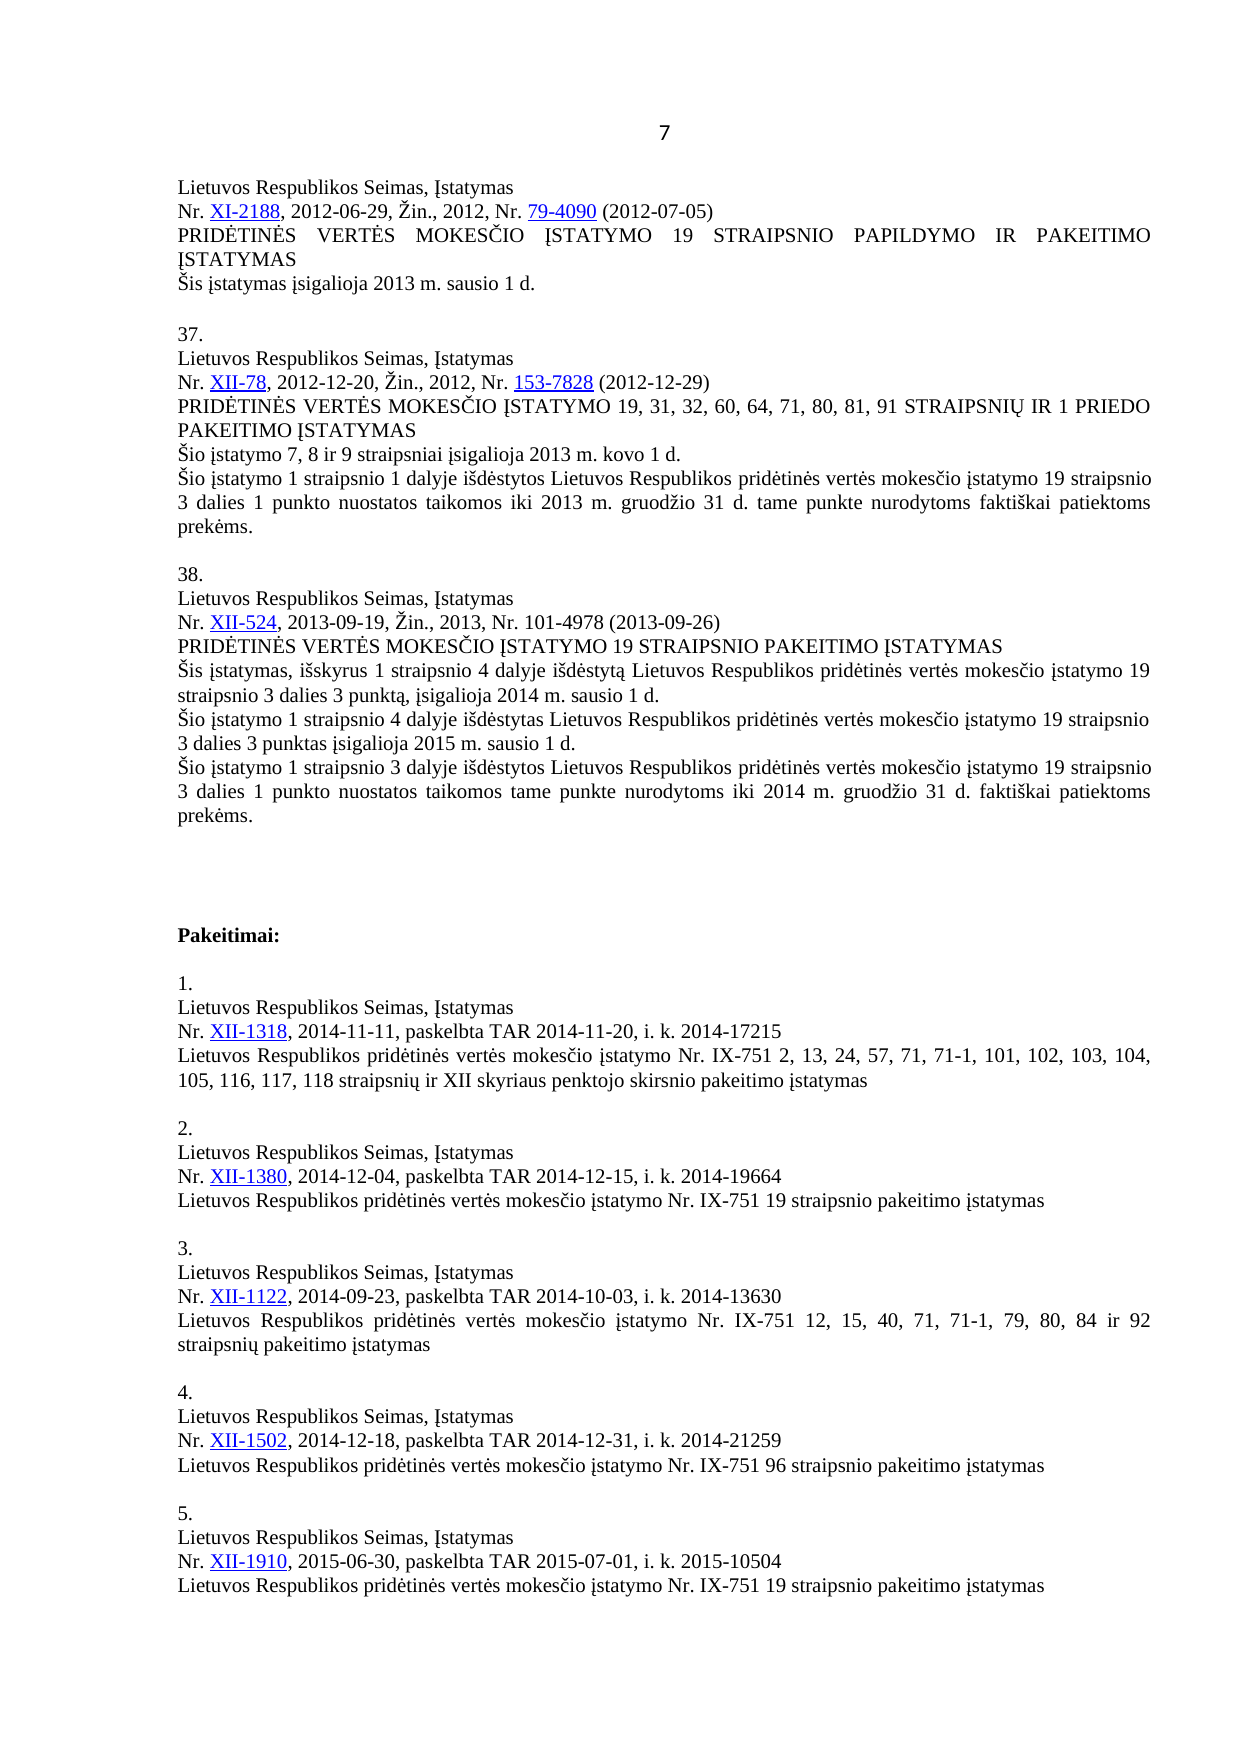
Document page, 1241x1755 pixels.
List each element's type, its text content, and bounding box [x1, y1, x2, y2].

text Lietuvos Respublikos Seimas, Įstatymas [177, 1140, 1152, 1164]
text Lietuvos Respublikos Seimas, Įstatymas [177, 1260, 1152, 1284]
text PRIDĖTINĖS VERTĖS MOKESČIO ĮSTATYMO 19 STRAIPSNIO PAPILDYMO IR PAKEITIMO ĮSTATYMAS [177, 223, 1152, 271]
text Nr. XII-1910, 2015-06-30, paskelbta TAR 2015-07-01, i. k. 2015-10504 [177, 1549, 1152, 1573]
text 3. [177, 1236, 1152, 1260]
text Šio įstatymo 7, 8 ir 9 straipsniai įsigalioja 2013 m. kovo 1 d. [177, 442, 1152, 466]
text Lietuvos Respublikos pridėtinės vertės mokesčio įstatymo Nr. IX-751 12, 15, 40, 71, 71-1, 79, 80, 84 ir 92 straipsnių pakeitimo įstatymas [177, 1308, 1152, 1356]
text Lietuvos Respublikos Seimas, Įstatymas [177, 175, 1152, 199]
text Lietuvos Respublikos Seimas, Įstatymas [177, 586, 1152, 610]
text Nr. XII-1318, 2014-11-11, paskelbta TAR 2014-11-20, i. k. 2014-17215 [177, 1019, 1152, 1043]
text 38. [177, 562, 1152, 586]
text Lietuvos Respublikos Seimas, Įstatymas [177, 995, 1152, 1019]
text Nr. XII-1380, 2014-12-04, paskelbta TAR 2014-12-15, i. k. 2014-19664 [177, 1164, 1152, 1188]
text Šio įstatymo 1 straipsnio 3 dalyje išdėstytos Lietuvos Respublikos pridėtinės vertės mokesčio įstatymo 19 straipsnio 3 dalies 1 punkto nuostatos taikomos tame punkte nurodytoms iki 2014 m. gruodžio 31 d. faktiškai patiektoms prekėms. [177, 755, 1152, 827]
text Nr. XI-2188, 2012-06-29, Žin., 2012, Nr. 79-4090 (2012-07-05) [177, 199, 1152, 223]
text Šio įstatymo 1 straipsnio 1 dalyje išdėstytos Lietuvos Respublikos pridėtinės vertės mokesčio įstatymo 19 straipsnio 3 dalies 1 punkto nuostatos taikomos iki 2013 m. gruodžio 31 d. tame punkte nurodytoms faktiškai patiektoms prekėms. [177, 466, 1152, 538]
text Lietuvos Respublikos Seimas, Įstatymas [177, 346, 1152, 370]
text PRIDĖTINĖS VERTĖS MOKESČIO ĮSTATYMO 19, 31, 32, 60, 64, 71, 80, 81, 91 STRAIPSNIŲ IR 1 PRIEDO PAKEITIMO ĮSTATYMAS [177, 394, 1152, 442]
text 37. [177, 322, 1152, 346]
text Šis įstatymas įsigalioja 2013 m. sausio 1 d. [177, 271, 1152, 295]
text Lietuvos Respublikos pridėtinės vertės mokesčio įstatymo Nr. IX-751 19 straipsnio pakeitimo įstatymas [177, 1188, 1152, 1212]
text Lietuvos Respublikos pridėtinės vertės mokesčio įstatymo Nr. IX-751 2, 13, 24, 57, 71, 71-1, 101, 102, 103, 104, 105, 116, 117, 118 straipsnių ir XII skyriaus penktojo skirsnio pakeitimo įstatymas [177, 1043, 1152, 1092]
text Nr. XII-78, 2012-12-20, Žin., 2012, Nr. 153-7828 (2012-12-29) [177, 370, 1152, 394]
text Lietuvos Respublikos Seimas, Įstatymas [177, 1404, 1152, 1428]
text Pakeitimai: [177, 923, 1152, 947]
text Šis įstatymas, išskyrus 1 straipsnio 4 dalyje išdėstytą Lietuvos Respublikos pridėtinės vertės mokesčio įstatymo 19 straipsnio 3 dalies 3 punktą, įsigalioja 2014 m. sausio 1 d. [177, 658, 1152, 707]
text 4. [177, 1380, 1152, 1404]
text Nr. XII-1502, 2014-12-18, paskelbta TAR 2014-12-31, i. k. 2014-21259 [177, 1428, 1152, 1452]
text 2. [177, 1116, 1152, 1140]
text Lietuvos Respublikos Seimas, Įstatymas [177, 1525, 1152, 1549]
text Nr. XII-524, 2013-09-19, Žin., 2013, Nr. 101-4978 (2013-09-26) [177, 610, 1152, 634]
text Šio įstatymo 1 straipsnio 4 dalyje išdėstytas Lietuvos Respublikos pridėtinės vertės mokesčio įstatymo 19 straipsnio 3 dalies 3 punktas įsigalioja 2015 m. sausio 1 d. [177, 707, 1152, 755]
text Nr. XII-1122, 2014-09-23, paskelbta TAR 2014-10-03, i. k. 2014-13630 [177, 1284, 1152, 1308]
text Lietuvos Respublikos pridėtinės vertės mokesčio įstatymo Nr. IX-751 96 straipsnio pakeitimo įstatymas [177, 1452, 1152, 1477]
text PRIDĖTINĖS VERTĖS MOKESČIO ĮSTATYMO 19 STRAIPSNIO PAKEITIMO ĮSTATYMAS [177, 634, 1152, 658]
text 5. [177, 1501, 1152, 1525]
text 1. [177, 971, 1152, 995]
text Lietuvos Respublikos pridėtinės vertės mokesčio įstatymo Nr. IX-751 19 straipsnio pakeitimo įstatymas [177, 1573, 1152, 1597]
